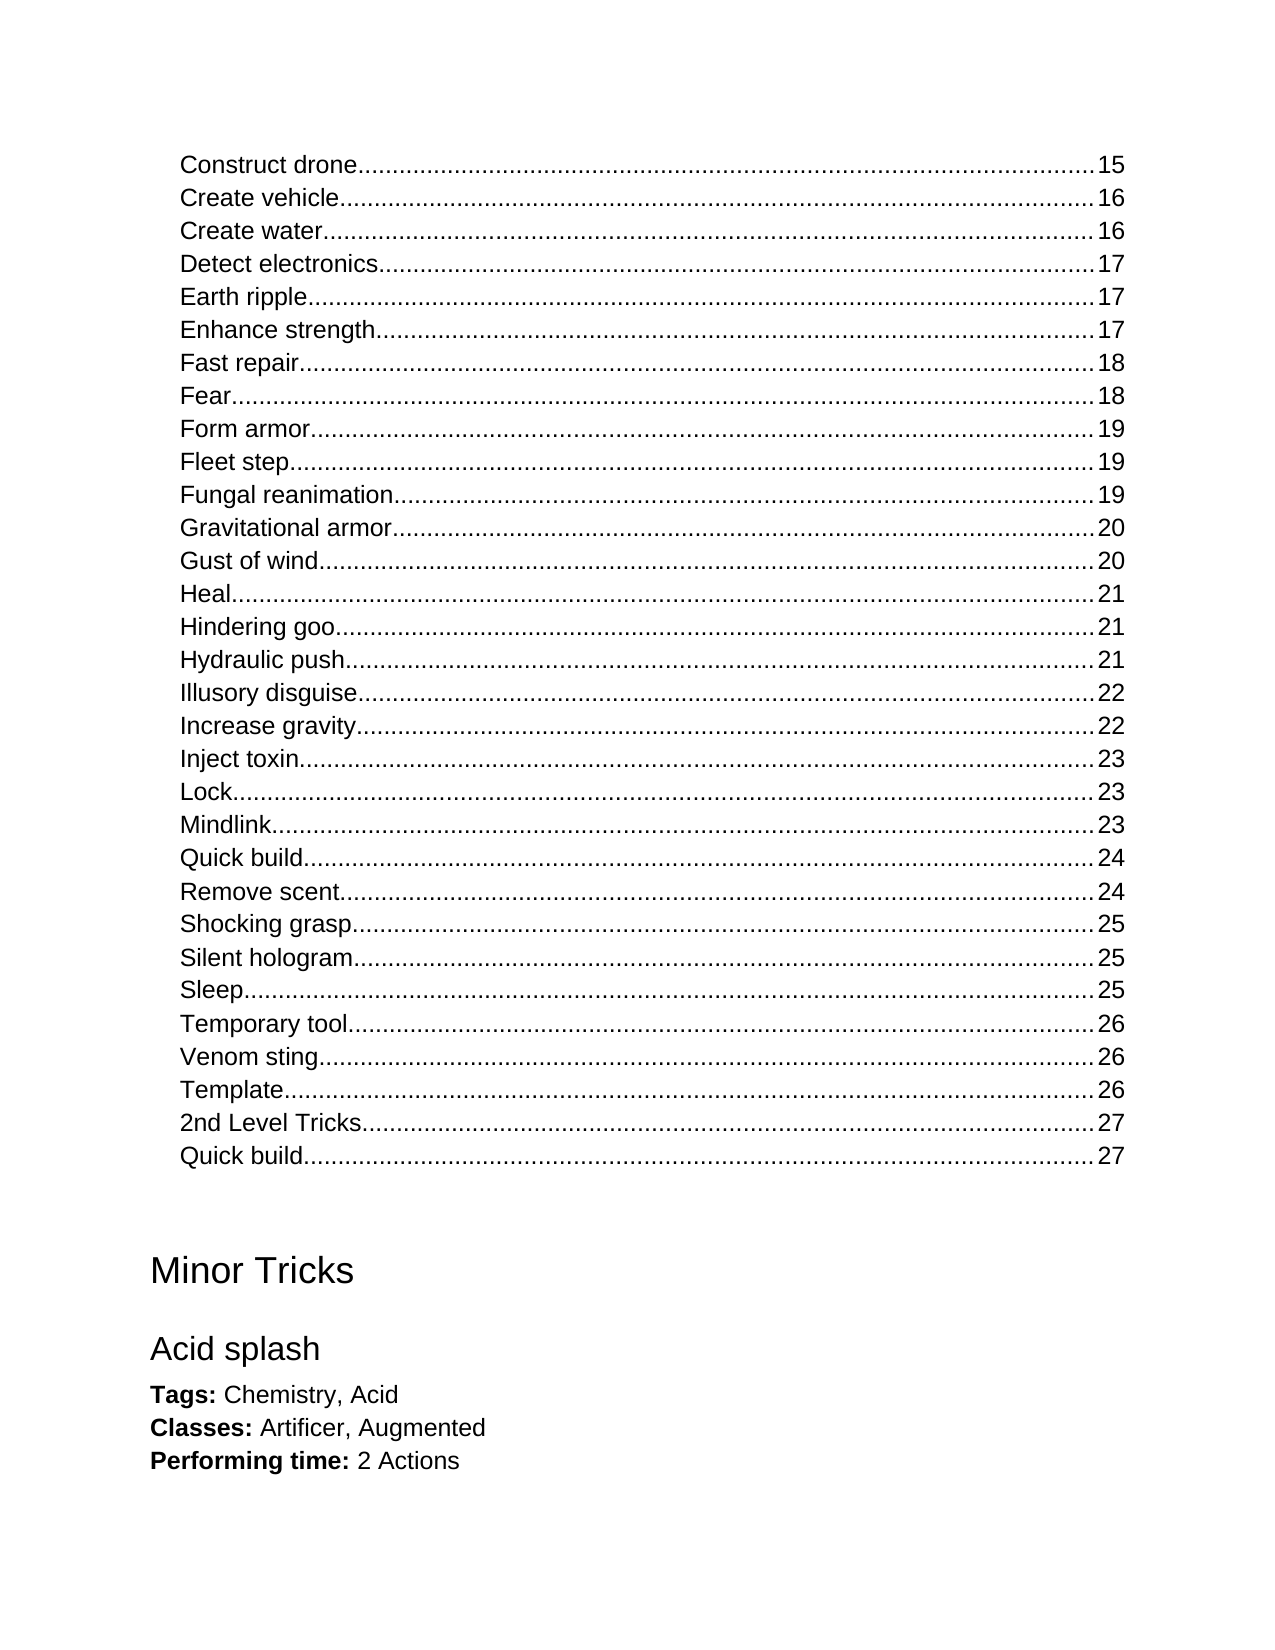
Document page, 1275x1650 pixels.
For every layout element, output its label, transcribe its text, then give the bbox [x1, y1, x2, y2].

text Temporary tool 26 [179, 1008, 1125, 1037]
subtitle Minor Tricks [150, 1248, 1125, 1291]
text Create water 16 [179, 216, 1125, 245]
text Silent hologram 25 [179, 942, 1125, 971]
text Mindlink 23 [179, 810, 1125, 839]
text Performing time: 2 Actions [150, 1446, 1125, 1475]
text Shocking grasp 25 [179, 909, 1125, 938]
text Classes: Artificer, Augmented [150, 1413, 1125, 1442]
text Inject toxin 23 [179, 744, 1125, 773]
text Earth ripple 17 [179, 282, 1125, 311]
text Create vehicle 16 [179, 183, 1125, 212]
text 2nd Level Tricks 27 [179, 1108, 1125, 1136]
text Venom sting 26 [179, 1042, 1125, 1070]
text Gust of wind 20 [179, 546, 1125, 575]
text Template 26 [179, 1074, 1125, 1103]
text Sleep 25 [179, 976, 1125, 1004]
text Gravitational armor 20 [179, 513, 1125, 542]
text Fast repair 18 [179, 348, 1125, 377]
text Enhance strength 17 [179, 315, 1125, 344]
text Increase gravity 22 [179, 711, 1125, 740]
text Quick build 24 [179, 843, 1125, 872]
text Form armor 19 [179, 414, 1125, 443]
subtitle Acid splash [150, 1329, 1125, 1367]
text Hydraulic push 21 [179, 645, 1125, 674]
text Fear 18 [179, 381, 1125, 410]
text Heal 21 [179, 579, 1125, 608]
text Remove scent 24 [179, 876, 1125, 905]
text Fleet step 19 [179, 447, 1125, 476]
text Construct drone 15 [179, 150, 1125, 179]
text Detect electronics 17 [179, 249, 1125, 278]
text Fungal reanimation 19 [179, 480, 1125, 509]
text Lock 23 [179, 777, 1125, 806]
text Quick build 27 [179, 1141, 1125, 1169]
text Tags: Chemistry, Acid [150, 1380, 1125, 1409]
text Hindering goo 21 [179, 612, 1125, 641]
text Illusory disguise 22 [179, 678, 1125, 707]
